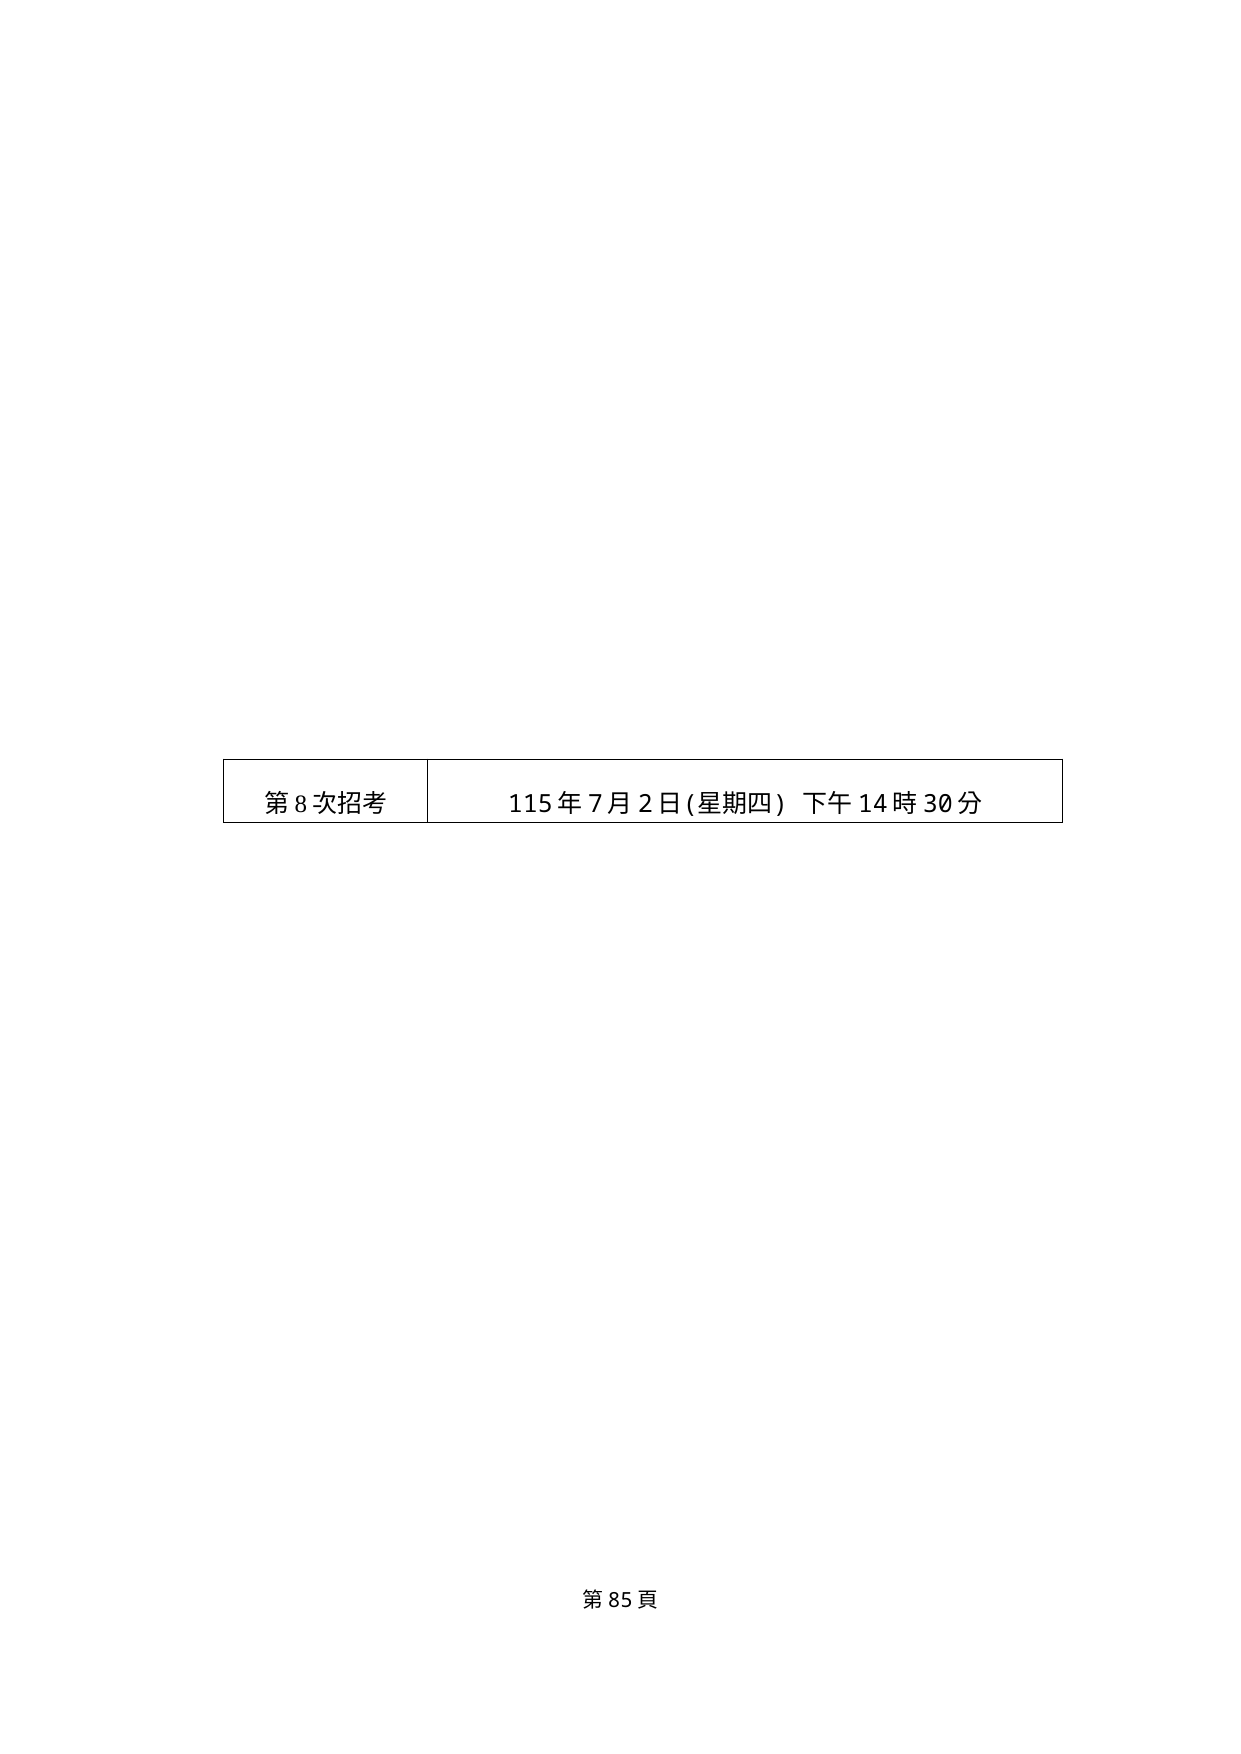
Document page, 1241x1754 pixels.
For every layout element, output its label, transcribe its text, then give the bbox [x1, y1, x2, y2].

table_cell 第8次招考 [224, 760, 427, 822]
table_cell 115年7月2日(星期四) 下午14時30分 [428, 760, 1062, 822]
